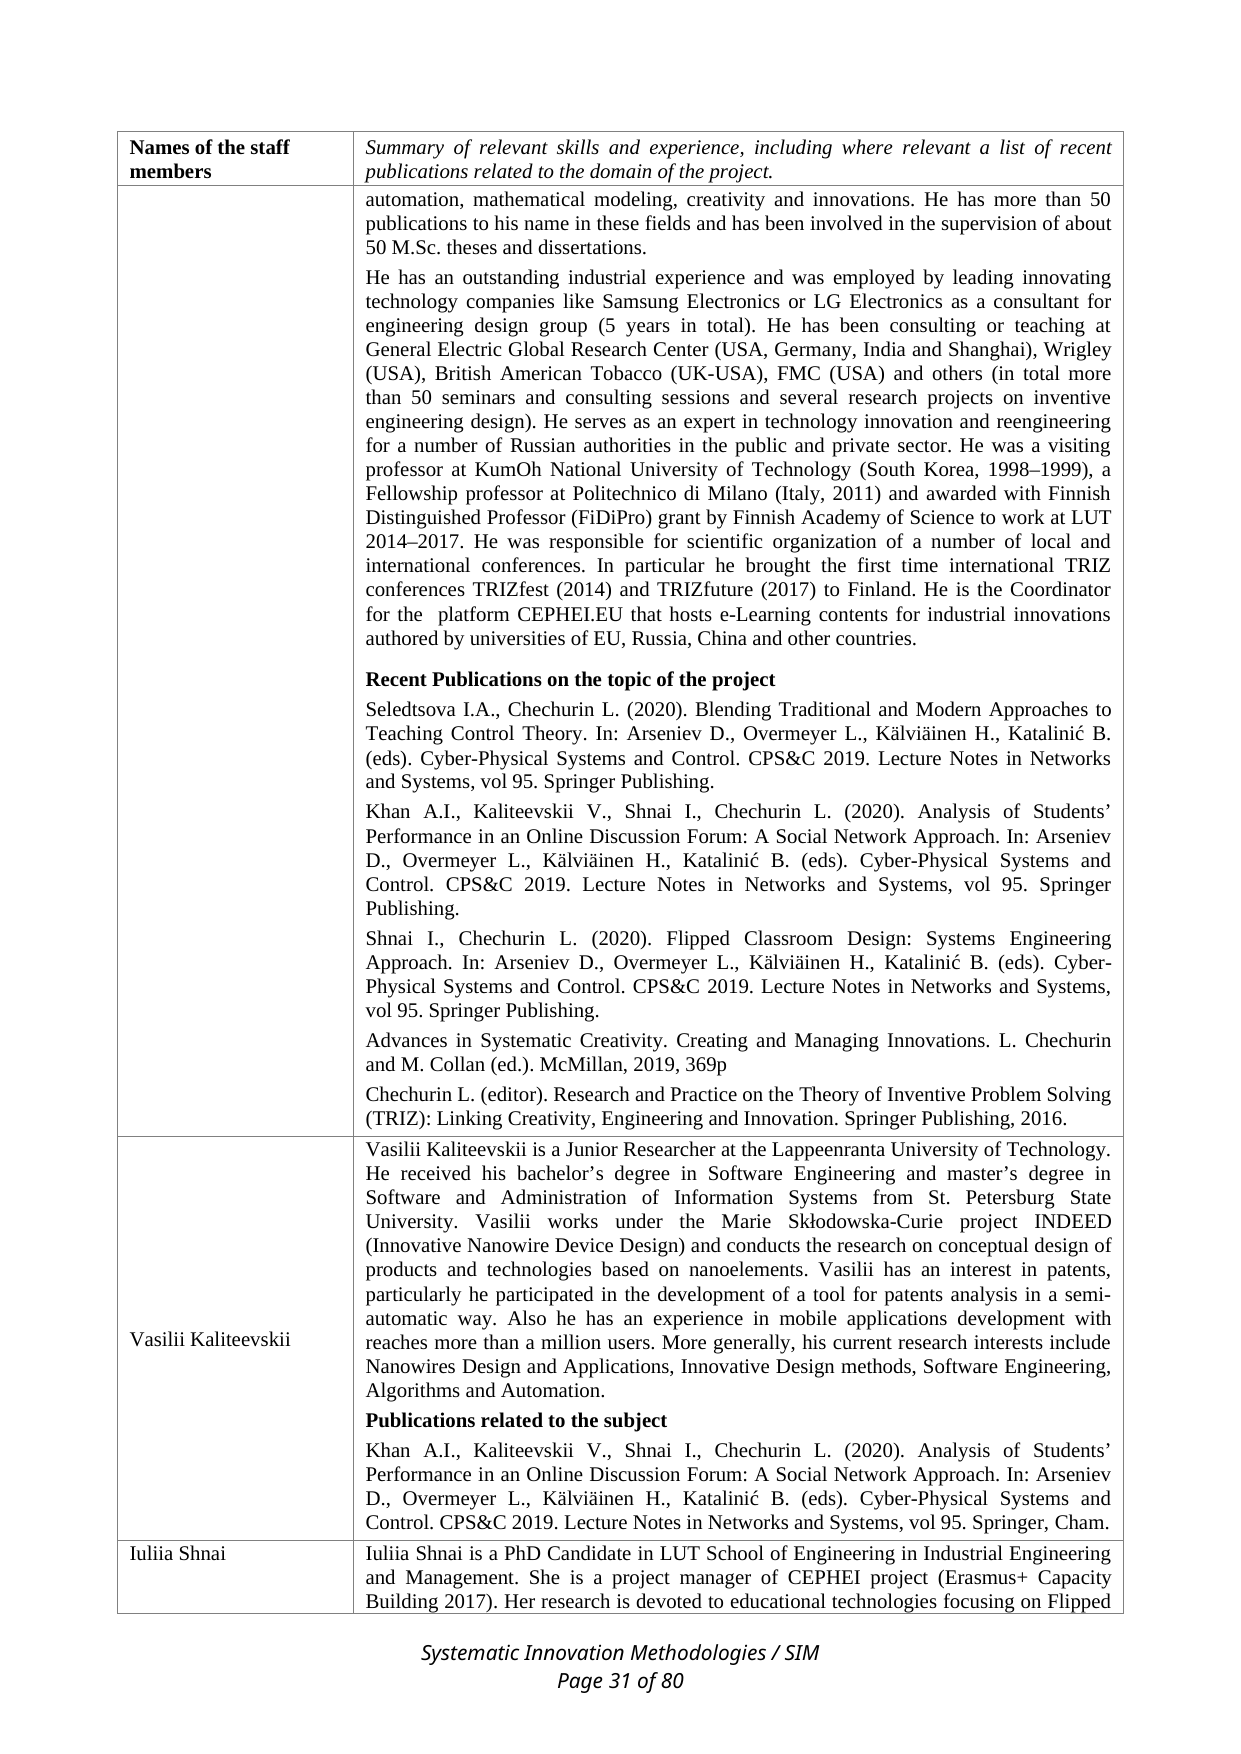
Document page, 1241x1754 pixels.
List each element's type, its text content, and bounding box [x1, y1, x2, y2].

table_cell Iuliia Shnai is a PhD Candidate in LUT School of Engineering in Industrial Engineering and Management. She is a project manager of CEPHEI project (Erasmus+ Capacity Building 2017). Her research is devoted to educational technologies focusing on Flipped [354, 1541, 1123, 1613]
table_cell automation, mathematical modeling, creativity and innovations. He has more than 50 publications to his name in these fields and has been involved in the supervision of about 50 M.Sc. theses and dissertations. He has an outstanding industrial experience and was employed by leading innovating technology companies like Samsung Electronics or LG Electronics as a consultant for engineering design group (5 years in total). He has been consulting or teaching at General Electric Global Research Center (USA, Germany, India and Shanghai), Wrigley (USA), British American Tobacco (UK-USA), FMC (USA) and others (in total more than 50 seminars and consulting sessions and several research projects on inventive engineering design). He serves as an expert in technology innovation and reengineering for a number of Russian authorities in the public and private sector. He was a visiting professor at KumOh National University of Technology (South Korea, 1998–1999), a Fellowship professor at Politechnico di Milano (Italy, 2011) and awarded with Finnish Distinguished Professor (FiDiPro) grant by Finnish Academy of Science to work at LUT 2014–2017. He was responsible for scientific organization of a number of local and international conferences. In particular he brought the first time international TRIZ conferences TRIZfest (2014) and TRIZfuture (2017) to Finland. He is the Coordinator for the platform CEPHEI.EU that hosts e-Learning contents for industrial innovations authored by universities of EU, Russia, China and other countries. Recent Publications on the topic of the project Seledtsova I.A., Chechurin L. (2020). Blending Traditional and Modern Approaches to Teaching Control Theory. In: Arseniev D., Overmeyer L., Kälviäinen H., Katalinić B. (eds). Cyber-Physical Systems and Control. CPS&C 2019. Lecture Notes in Networks and Systems, vol 95. Springer Publishing. Khan A.I., Kaliteevskii V., Shnai I., Chechurin L. (2020). Analysis of Students’ Performance in an Online Discussion Forum: A Social Network Approach. In: Arseniev D., Overmeyer L., Kälviäinen H., Katalinić B. (eds). Cyber-Physical Systems and Control. CPS&C 2019. Lecture Notes in Networks and Systems, vol 95. Springer Publishing. Shnai I., Chechurin L. (2020). Flipped Classroom Design: Systems Engineering Approach. In: Arseniev D., Overmeyer L., Kälviäinen H., Katalinić B. (eds). Cyber-Physical Systems and Control. CPS&C 2019. Lecture Notes in Networks and Systems, vol 95. Springer Publishing. Advances in Systematic Creativity. Creating and Managing Innovations. L. Chechurin and M. Collan (ed.). McMillan, 2019, 369p Chechurin L. (editor). Research and Practice on the Theory of Inventive Problem Solving (TRIZ): Linking Creativity, Engineering and Innovation. Springer Publishing, 2016. [354, 186, 1123, 1136]
table_cell Iuliia Shnai [118, 1541, 353, 1613]
table_header Summary of relevant skills and experience, including where relevant a list of recent publications related to the domain of the project. [354, 132, 1123, 185]
table_cell [118, 186, 353, 1136]
table_header Names of the staff members [118, 132, 353, 185]
table_cell Vasilii Kaliteevskii [118, 1137, 353, 1540]
table_cell Vasilii Kaliteevskii is a Junior Researcher at the Lappeenranta University of Technology. He received his bachelor’s degree in Software Engineering and master’s degree in Software and Administration of Information Systems from St. Petersburg State University. Vasilii works under the Marie Skłodowska-Curie project INDEED (Innovative Nanowire Device Design) and conducts the research on conceptual design of products and technologies based on nanoelements. Vasilii has an interest in patents, particularly he participated in the development of a tool for patents analysis in a semi-automatic way. Also he has an experience in mobile applications development with reaches more than a million users. More generally, his current research interests include Nanowires Design and Applications, Innovative Design methods, Software Engineering, Algorithms and Automation. Publications related to the subject Khan A.I., Kaliteevskii V., Shnai I., Chechurin L. (2020). Analysis of Students’ Performance in an Online Discussion Forum: A Social Network Approach. In: Arseniev D., Overmeyer L., Kälviäinen H., Katalinić B. (eds). Cyber-Physical Systems and Control. CPS&C 2019. Lecture Notes in Networks and Systems, vol 95. Springer, Cham. [354, 1137, 1123, 1540]
